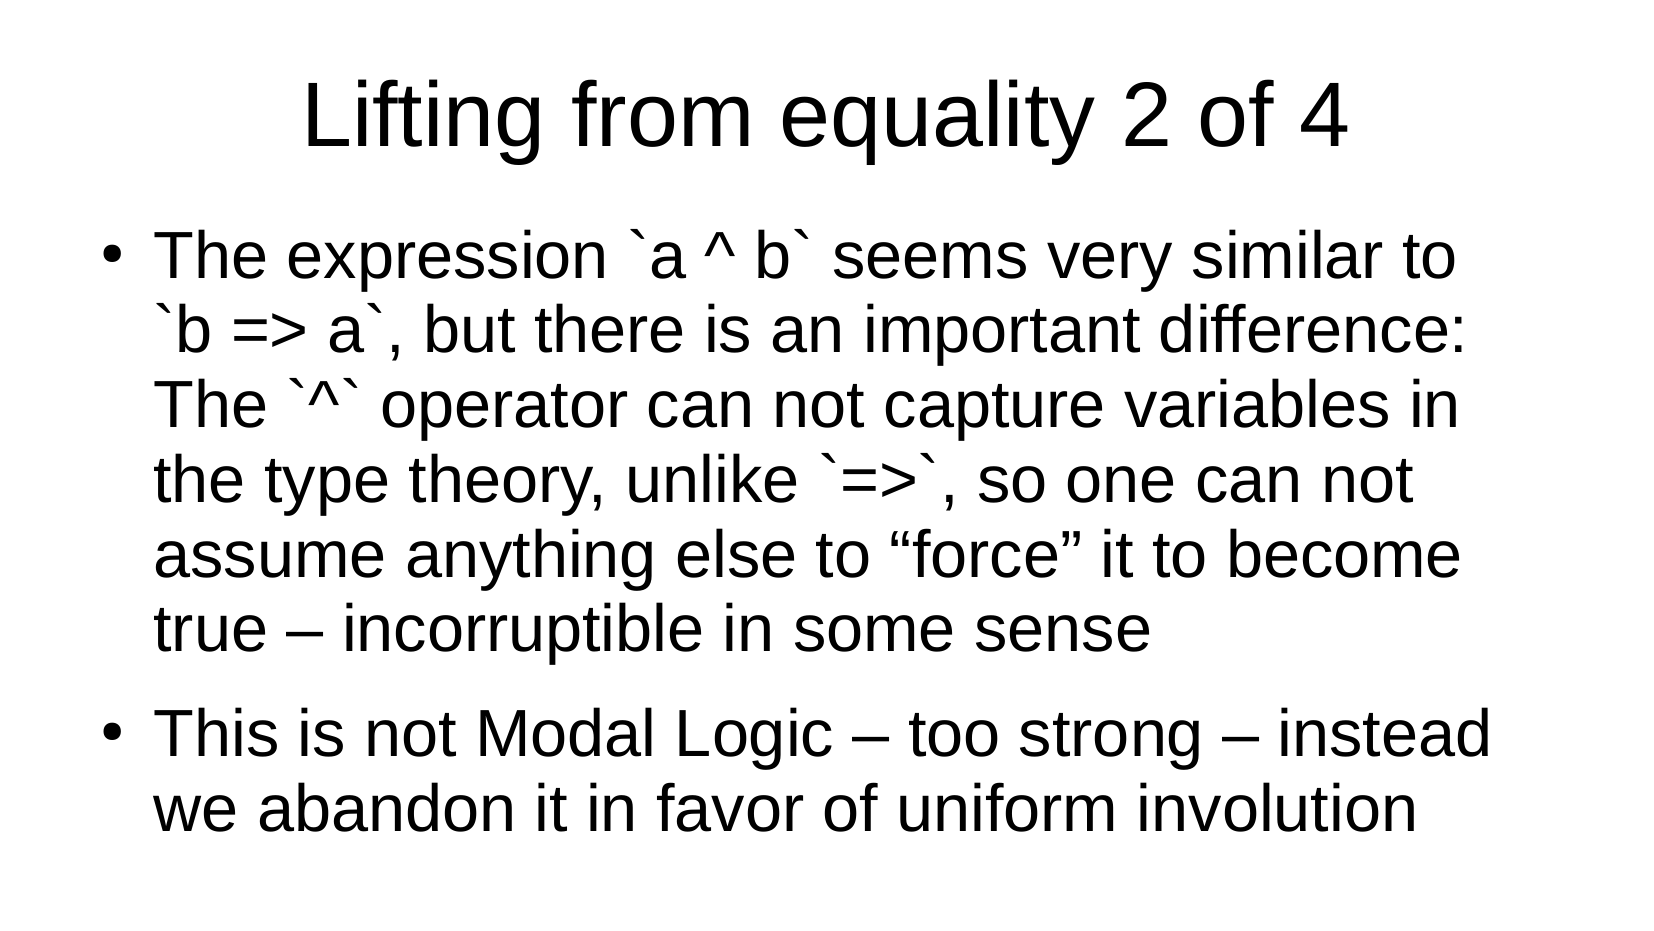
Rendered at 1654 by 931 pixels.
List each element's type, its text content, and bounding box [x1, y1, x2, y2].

list The expression `a ^ b` seems very similar to `b => a`, but there is an important difference: The `^` operator can not capture variables in the type theory, unlike `=>`, so one can not assume anything else to “force” it to become true – incorruptible in some sense This is not Modal Logic – too strong – instead we abandon it in favor of uniform involution [82, 217, 1571, 863]
title Lifting from equality 2 of 4 [82, 37, 1571, 193]
